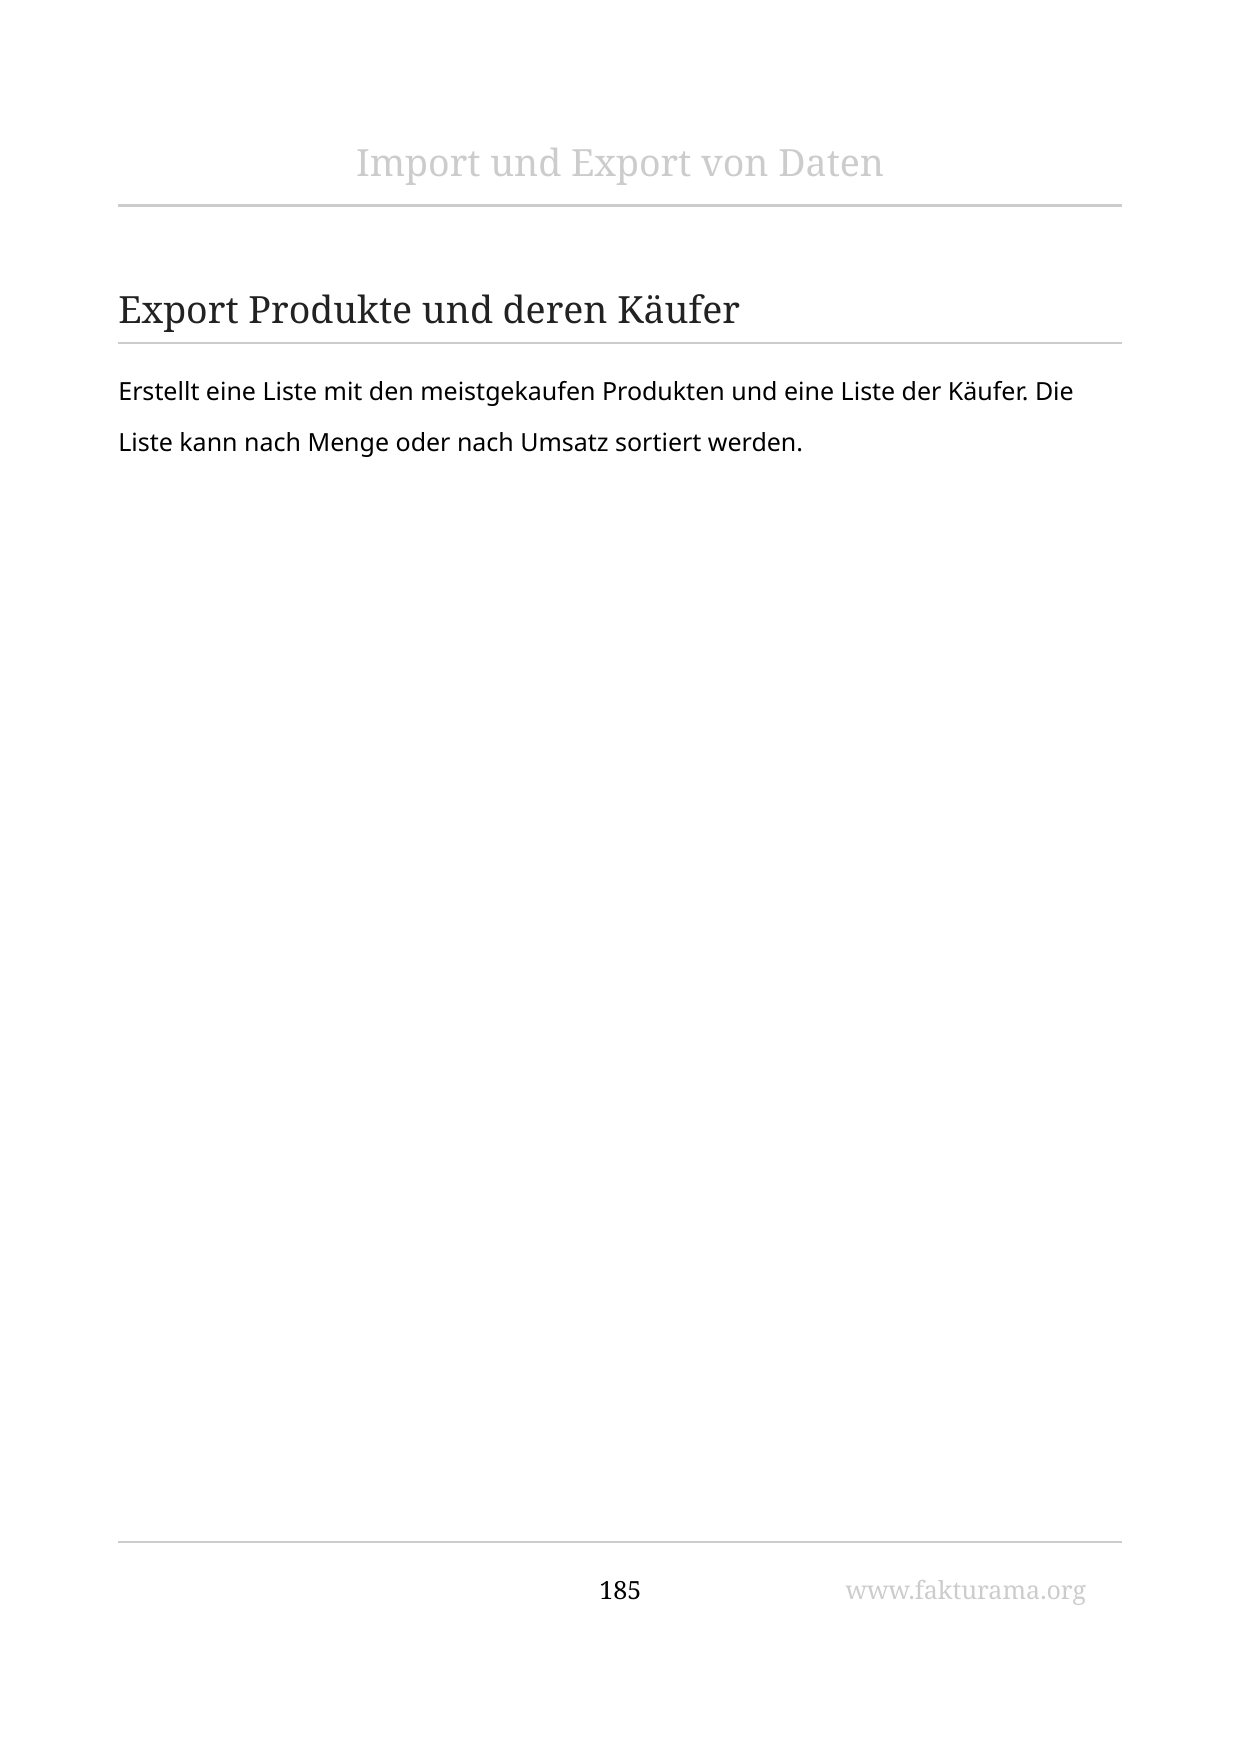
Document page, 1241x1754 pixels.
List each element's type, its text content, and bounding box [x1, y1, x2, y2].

subtitle Export Produkte und deren Käufer [118, 283, 1122, 342]
text Erstellt eine Liste mit den meistgekaufen Produkten und eine Liste der Käufer. Die Liste kann nach Menge oder nach Umsatz sortiert werden. [118, 373, 1122, 458]
